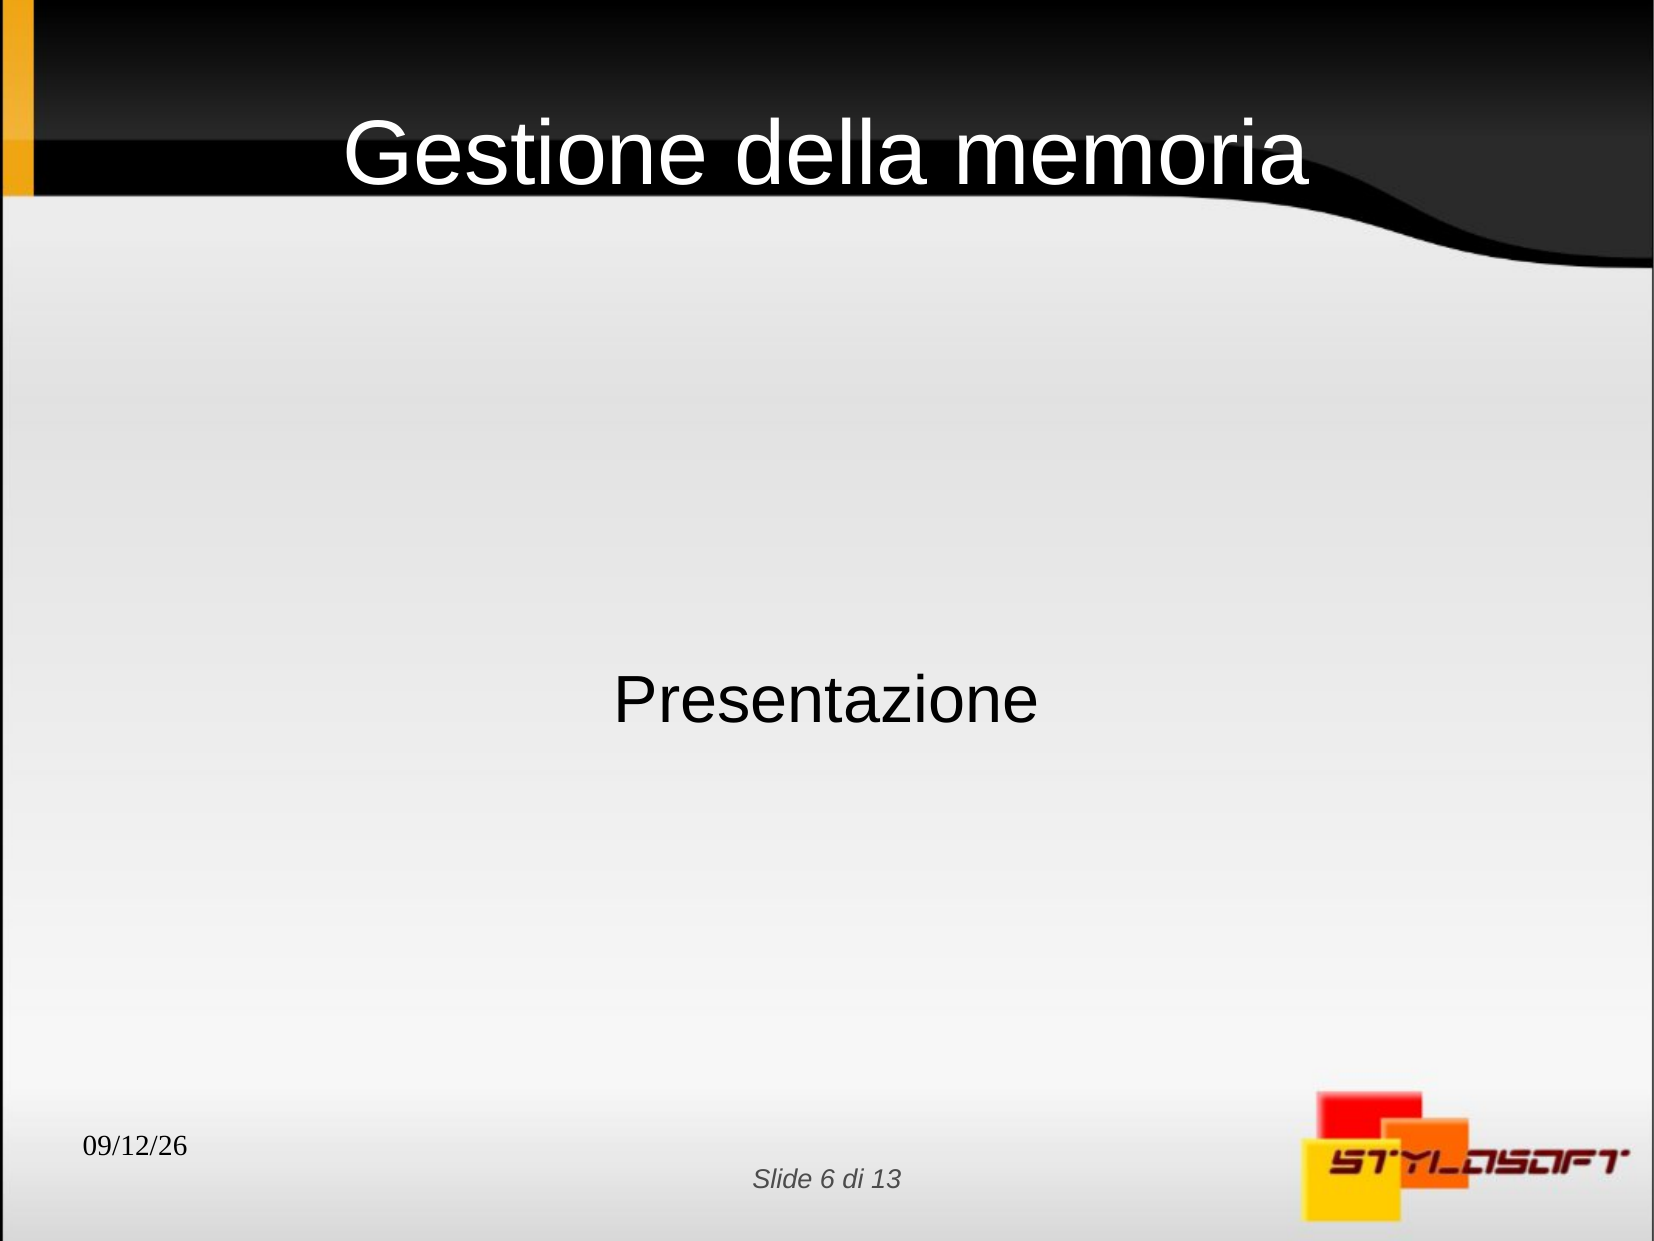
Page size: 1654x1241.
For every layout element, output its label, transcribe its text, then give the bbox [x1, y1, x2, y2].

picture [0, 0, 1654, 1156]
title Gestione della memoria [82, 49, 1571, 257]
text_box Slide <number> di 13 [0, 1156, 1654, 1241]
subtitle Presentazione [82, 297, 1571, 1102]
